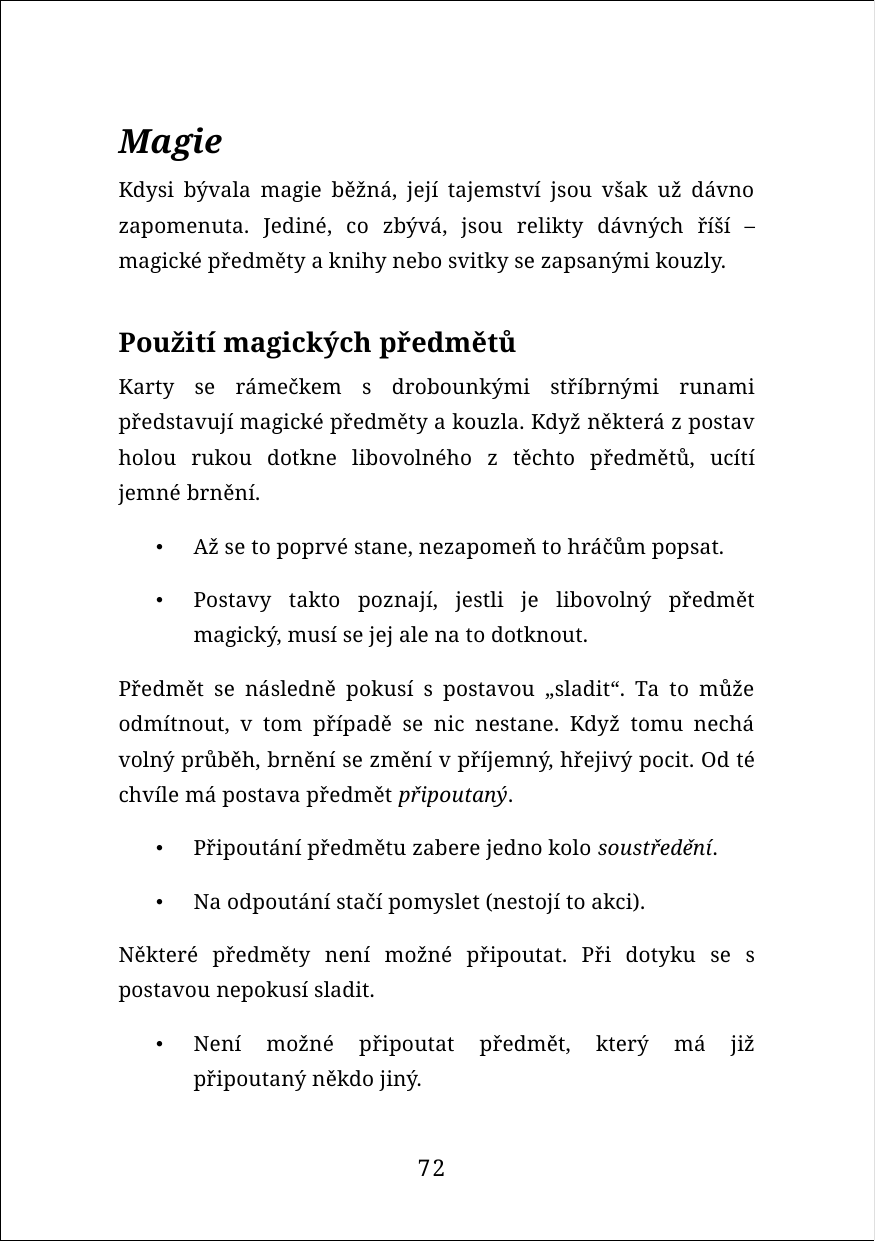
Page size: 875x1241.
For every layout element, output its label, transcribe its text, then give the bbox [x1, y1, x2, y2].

subtitle Použití magických předmětů [118, 323, 756, 360]
list Až se to poprvé stane, nezapomeň to hráčům popsat. [156, 532, 756, 560]
list Není možné připoutat předmět, který má již připoutaný někdo jiný. [156, 1029, 756, 1093]
text Karty se rámečkem s drobounkými stříbrnými runami představují magické předměty a kouzla. Když některá z postav holou rukou dotkne libovolného z těchto předmětů, ucítí jemné brnění. [118, 372, 756, 507]
list Postavy takto poznají, jestli je libovolný předmět magický, musí se jej ale na to dotknout. [156, 585, 756, 649]
list Připoutání předmětu zabere jedno kolo soustředění. [156, 833, 756, 862]
list Na odpoutání stačí pomyslet (nestojí to akci). [156, 887, 756, 915]
text Kdysi bývala magie běžná, její tajemství jsou však už dávno zapomenuta. Jediné, co zbývá, jsou relikty dávných říší – magické předměty a knihy nebo svitky se zapsanými kouzly. [118, 175, 756, 275]
subtitle Magie [118, 118, 756, 164]
text Některé předměty není možné připoutat. Při dotyku se s postavou nepokusí sladit. [118, 940, 756, 1004]
text Předmět se následně pokusí s postavou „sladit“. Ta to může odmítnout, v tom případě se nic nestane. Když tomu nechá volný průběh, brnění se změní v příjemný, hřejivý pocit. Od té chvíle má postava předmět připoutaný. [118, 674, 756, 809]
